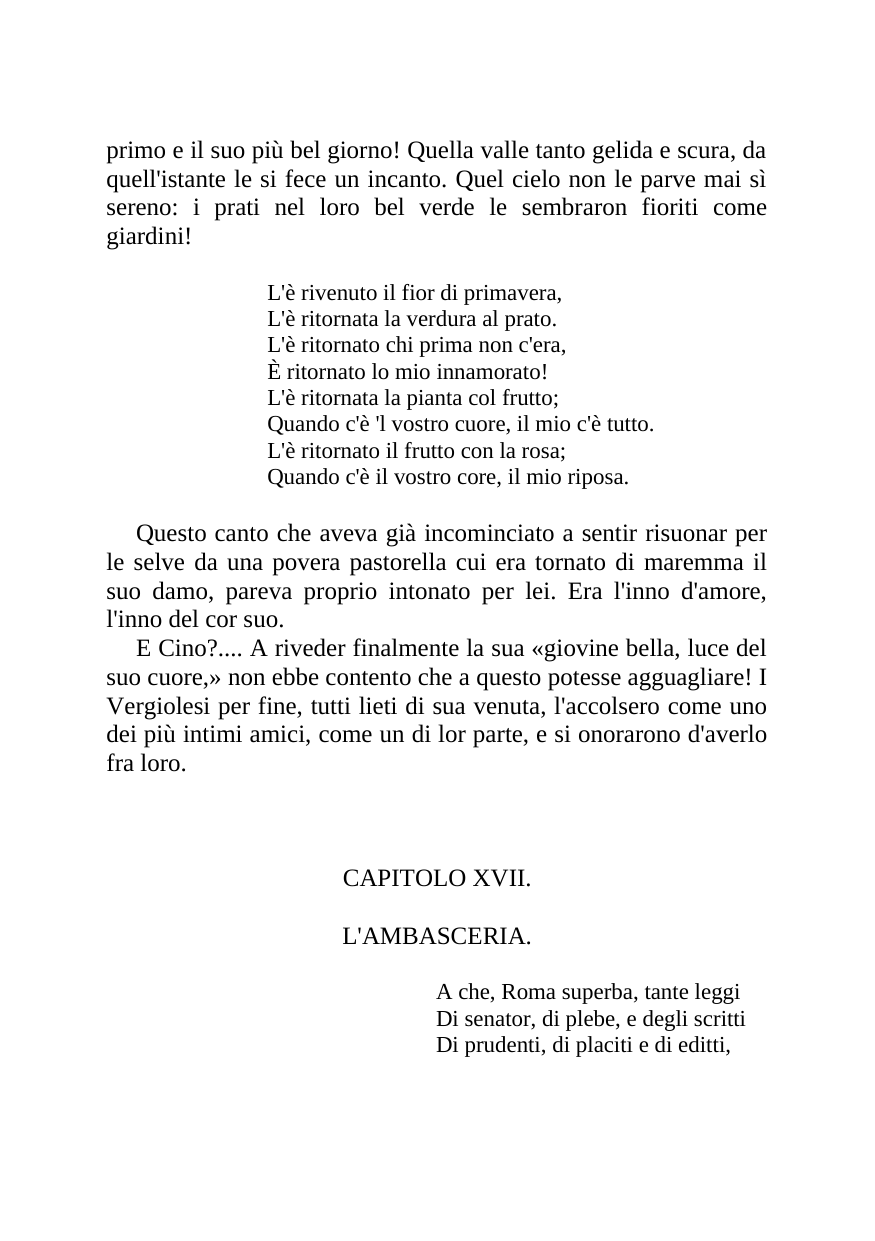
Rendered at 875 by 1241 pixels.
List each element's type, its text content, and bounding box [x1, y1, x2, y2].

text È ritornato lo mio innamorato! [237, 358, 768, 384]
text Di senator, di plebe, e degli scritti [406, 1005, 768, 1031]
text Quando c'è 'l vostro cuore, il mio c'è tutto. [237, 411, 768, 437]
text primo e il suo più bel giorno! Quella valle tanto gelida e scura, da quell'istante le si fece un incanto. Quel cielo non le parve mai sì sereno: i prati nel loro bel verde le sembraron fioriti come giardini! [106, 135, 768, 250]
text L'AMBASCERIA. [106, 921, 768, 949]
text L'è ritornato chi prima non c'era, [237, 331, 768, 358]
text Quando c'è il vostro core, il mio riposa. [237, 463, 768, 489]
text L'è rivenuto il fior di primavera, [237, 279, 768, 305]
text Di prudenti, di placiti e di editti, [406, 1031, 768, 1057]
text Questo canto che aveva già incominciato a sentir risuonar per le selve da una povera pastorella cui era tornato di maremma il suo damo, pareva proprio intonato per lei. Era l'inno d'amore, l'inno del cor suo. [106, 518, 768, 633]
text E Cino?.... A riveder finalmente la sua «giovine bella, luce del suo cuore,» non ebbe contento che a questo potesse agguagliare! I Vergiolesi per fine, tutti lieti di sua venuta, l'accolsero come uno dei più intimi amici, come un di lor parte, e si onorarono d'averlo fra loro. [106, 633, 768, 777]
text L'è ritornata la pianta col frutto; [237, 384, 768, 411]
text L'è ritornata la verdura al prato. [237, 305, 768, 331]
text A che, Roma superba, tante leggi [406, 978, 768, 1005]
text CAPITOLO XVII. [106, 863, 768, 892]
text L'è ritornato il frutto con la rosa; [237, 437, 768, 463]
